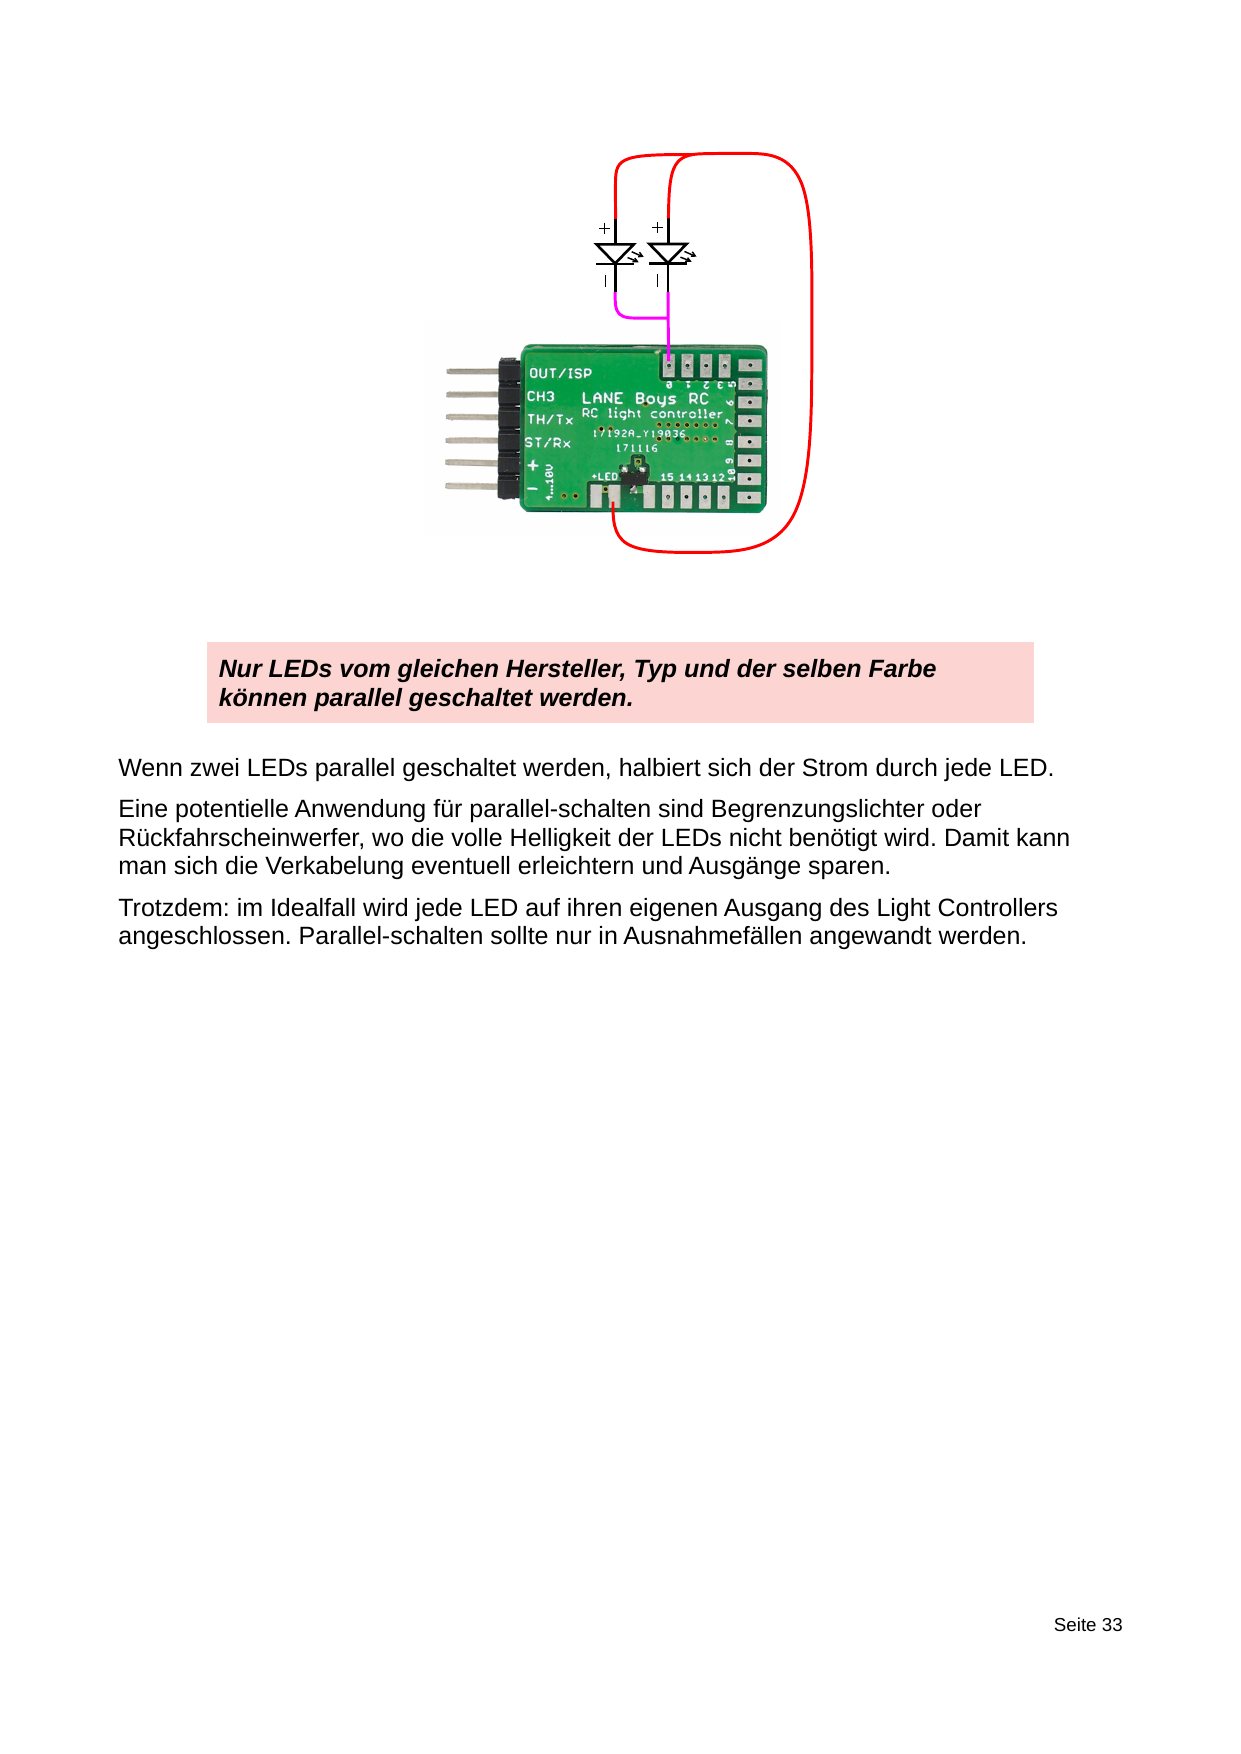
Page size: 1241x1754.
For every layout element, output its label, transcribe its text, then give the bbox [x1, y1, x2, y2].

text Nur LEDs vom gleichen Hersteller, Typ und der selben Farbe können parallel geschaltet werden. [207, 642, 1034, 723]
text Wenn zwei LEDs parallel geschaltet werden, halbiert sich der Strom durch jede LED. [118, 753, 1122, 781]
text Trotzdem: im Idealfall wird jede LED auf ihren eigenen Ausgang des Light Controllers angeschlossen. Parallel-schalten sollte nur in Ausnahmefällen angewandt werden. [118, 893, 1122, 950]
text Eine potentielle Anwendung für parallel-schalten sind Begrenzungslichter oder Rückfahrscheinwerfer, wo die volle Helligkeit der LEDs nicht benötigt wird. Damit kann man sich die Verkabelung eventuell erleichtern und Ausgänge sparen. [118, 794, 1122, 880]
